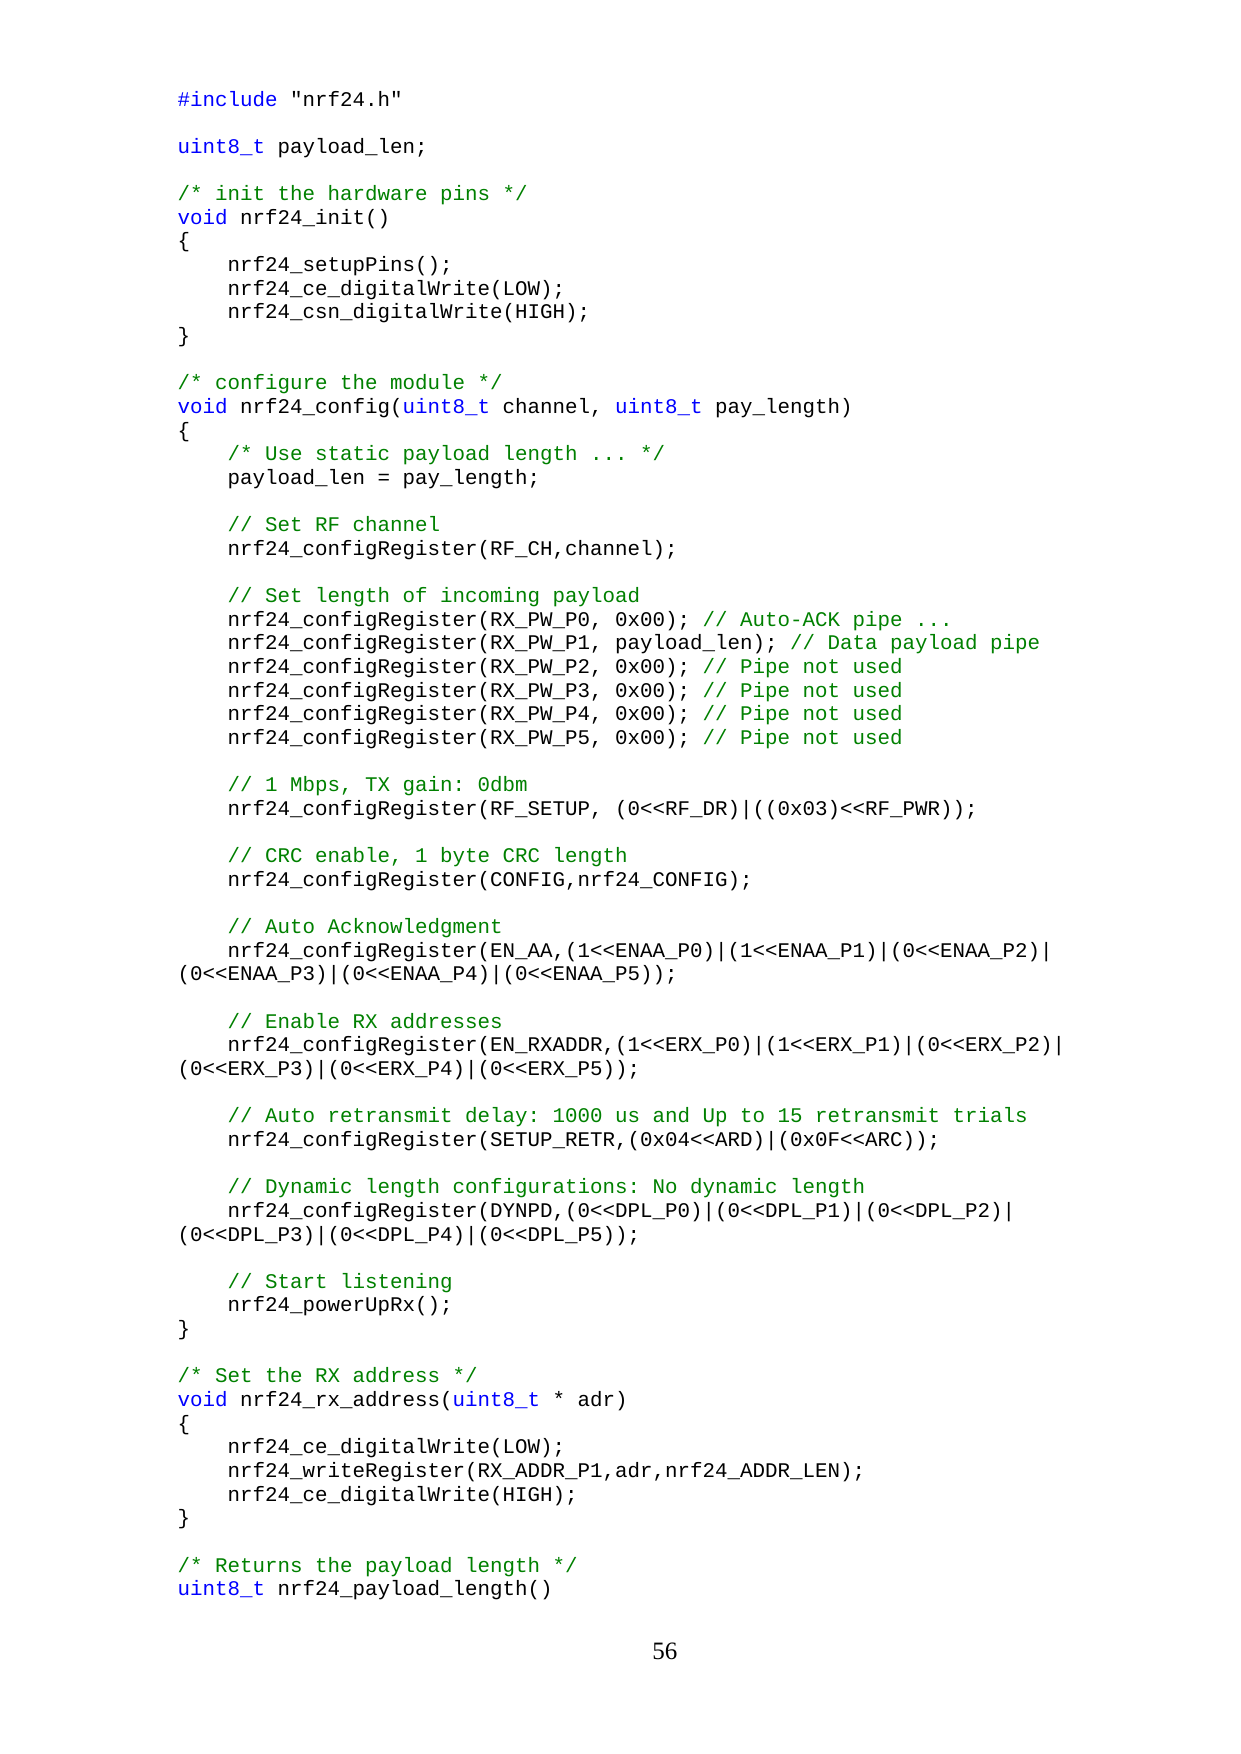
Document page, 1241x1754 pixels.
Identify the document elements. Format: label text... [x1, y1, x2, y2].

text nrf24_configRegister(RX_PW_P2, 0x00); // Pipe not used [177, 656, 1152, 680]
text uint8_t nrf24_payload_length() [177, 1578, 1152, 1602]
text nrf24_configRegister(RX_PW_P3, 0x00); // Pipe not used [177, 680, 1152, 703]
text /* Set the RX address */ [177, 1365, 1152, 1389]
text // CRC enable, 1 byte CRC length [177, 845, 1152, 869]
text nrf24_configRegister(RX_PW_P0, 0x00); // Auto-ACK pipe ... [177, 609, 1152, 632]
text } [177, 1318, 1152, 1342]
text nrf24_configRegister(DYNPD,(0<<DPL_P0)|(0<<DPL_P1)|(0<<DPL_P2)|(0<<DPL_P3)|(0<<DPL_P4)|(0<<DPL_P5)); [177, 1200, 1152, 1247]
text { [177, 1413, 1152, 1436]
text nrf24_setupPins(); [177, 254, 1152, 278]
text nrf24_configRegister(EN_AA,(1<<ENAA_P0)|(1<<ENAA_P1)|(0<<ENAA_P2)|(0<<ENAA_P3)|(0<<ENAA_P4)|(0<<ENAA_P5)); [177, 940, 1152, 987]
text nrf24_configRegister(SETUP_RETR,(0x04<<ARD)|(0x0F<<ARC)); [177, 1129, 1152, 1153]
text } [177, 1507, 1152, 1531]
text payload_len = pay_length; [177, 467, 1152, 491]
text nrf24_powerUpRx(); [177, 1294, 1152, 1318]
text /* init the hardware pins */ [177, 183, 1152, 207]
text nrf24_ce_digitalWrite(HIGH); [177, 1484, 1152, 1507]
text /* Returns the payload length */ [177, 1554, 1152, 1578]
text /* configure the module */ [177, 372, 1152, 396]
text nrf24_configRegister(RX_PW_P4, 0x00); // Pipe not used [177, 703, 1152, 727]
text nrf24_configRegister(CONFIG,nrf24_CONFIG); [177, 869, 1152, 892]
text { [177, 419, 1152, 443]
text // Auto retransmit delay: 1000 us and Up to 15 retransmit trials [177, 1105, 1152, 1129]
text // Auto Acknowledgment [177, 916, 1152, 940]
text { [177, 230, 1152, 254]
text nrf24_configRegister(RX_PW_P1, payload_len); // Data payload pipe [177, 632, 1152, 656]
text // Dynamic length configurations: No dynamic length [177, 1176, 1152, 1200]
text nrf24_csn_digitalWrite(HIGH); [177, 301, 1152, 325]
text nrf24_configRegister(RF_CH,channel); [177, 538, 1152, 561]
text nrf24_configRegister(EN_RXADDR,(1<<ERX_P0)|(1<<ERX_P1)|(0<<ERX_P2)|(0<<ERX_P3)|(0<<ERX_P4)|(0<<ERX_P5)); [177, 1034, 1152, 1082]
text nrf24_ce_digitalWrite(LOW); [177, 278, 1152, 301]
text // Start listening [177, 1271, 1152, 1294]
text void nrf24_rx_address(uint8_t * adr) [177, 1389, 1152, 1413]
text void nrf24_config(uint8_t channel, uint8_t pay_length) [177, 396, 1152, 419]
text } [177, 325, 1152, 349]
text // Set RF channel [177, 514, 1152, 538]
text uint8_t payload_len; [177, 136, 1152, 159]
text nrf24_configRegister(RX_PW_P5, 0x00); // Pipe not used [177, 727, 1152, 751]
text // 1 Mbps, TX gain: 0dbm [177, 774, 1152, 798]
text #include "nrf24.h" [177, 88, 1152, 112]
text // Set length of incoming payload [177, 585, 1152, 609]
text /* Use static payload length ... */ [177, 443, 1152, 467]
text // Enable RX addresses [177, 1011, 1152, 1034]
text void nrf24_init() [177, 207, 1152, 230]
text nrf24_ce_digitalWrite(LOW); [177, 1436, 1152, 1460]
text nrf24_writeRegister(RX_ADDR_P1,adr,nrf24_ADDR_LEN); [177, 1460, 1152, 1484]
text nrf24_configRegister(RF_SETUP, (0<<RF_DR)|((0x03)<<RF_PWR)); [177, 798, 1152, 822]
